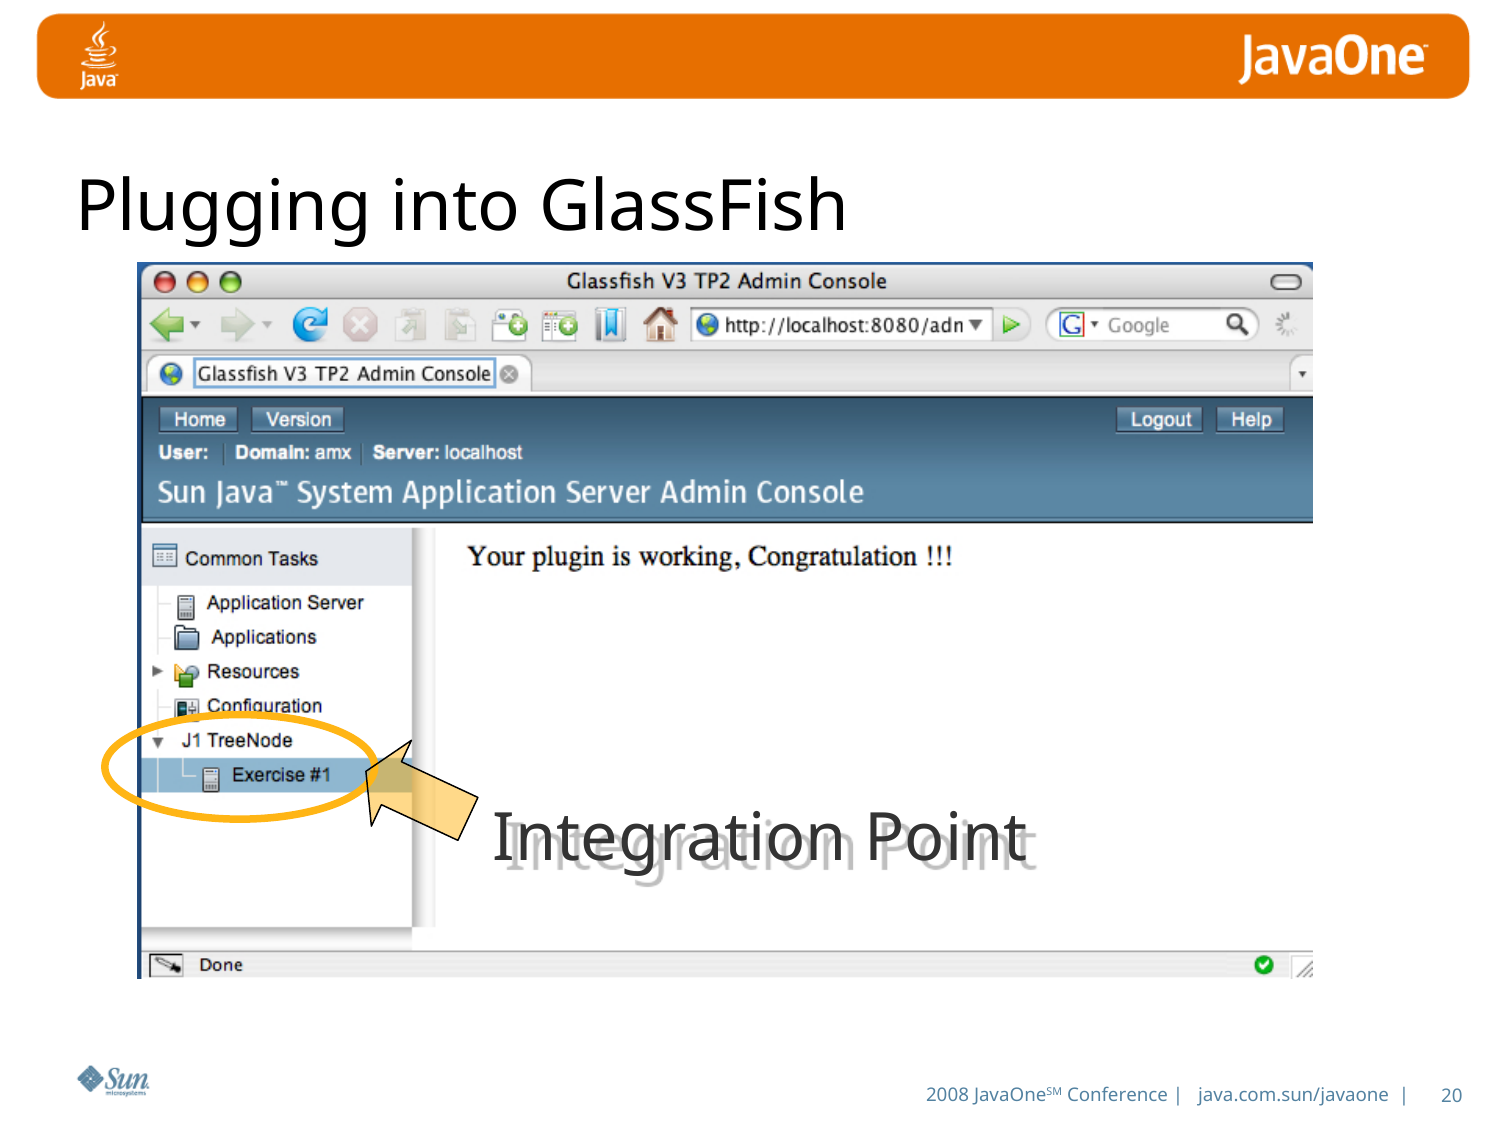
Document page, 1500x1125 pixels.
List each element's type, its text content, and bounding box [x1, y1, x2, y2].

picture [0, 0, 1500, 1125]
title Plugging into GlassFish [75, 124, 1426, 288]
text_box Integration Point [492, 799, 1163, 875]
text_box [365, 740, 478, 841]
